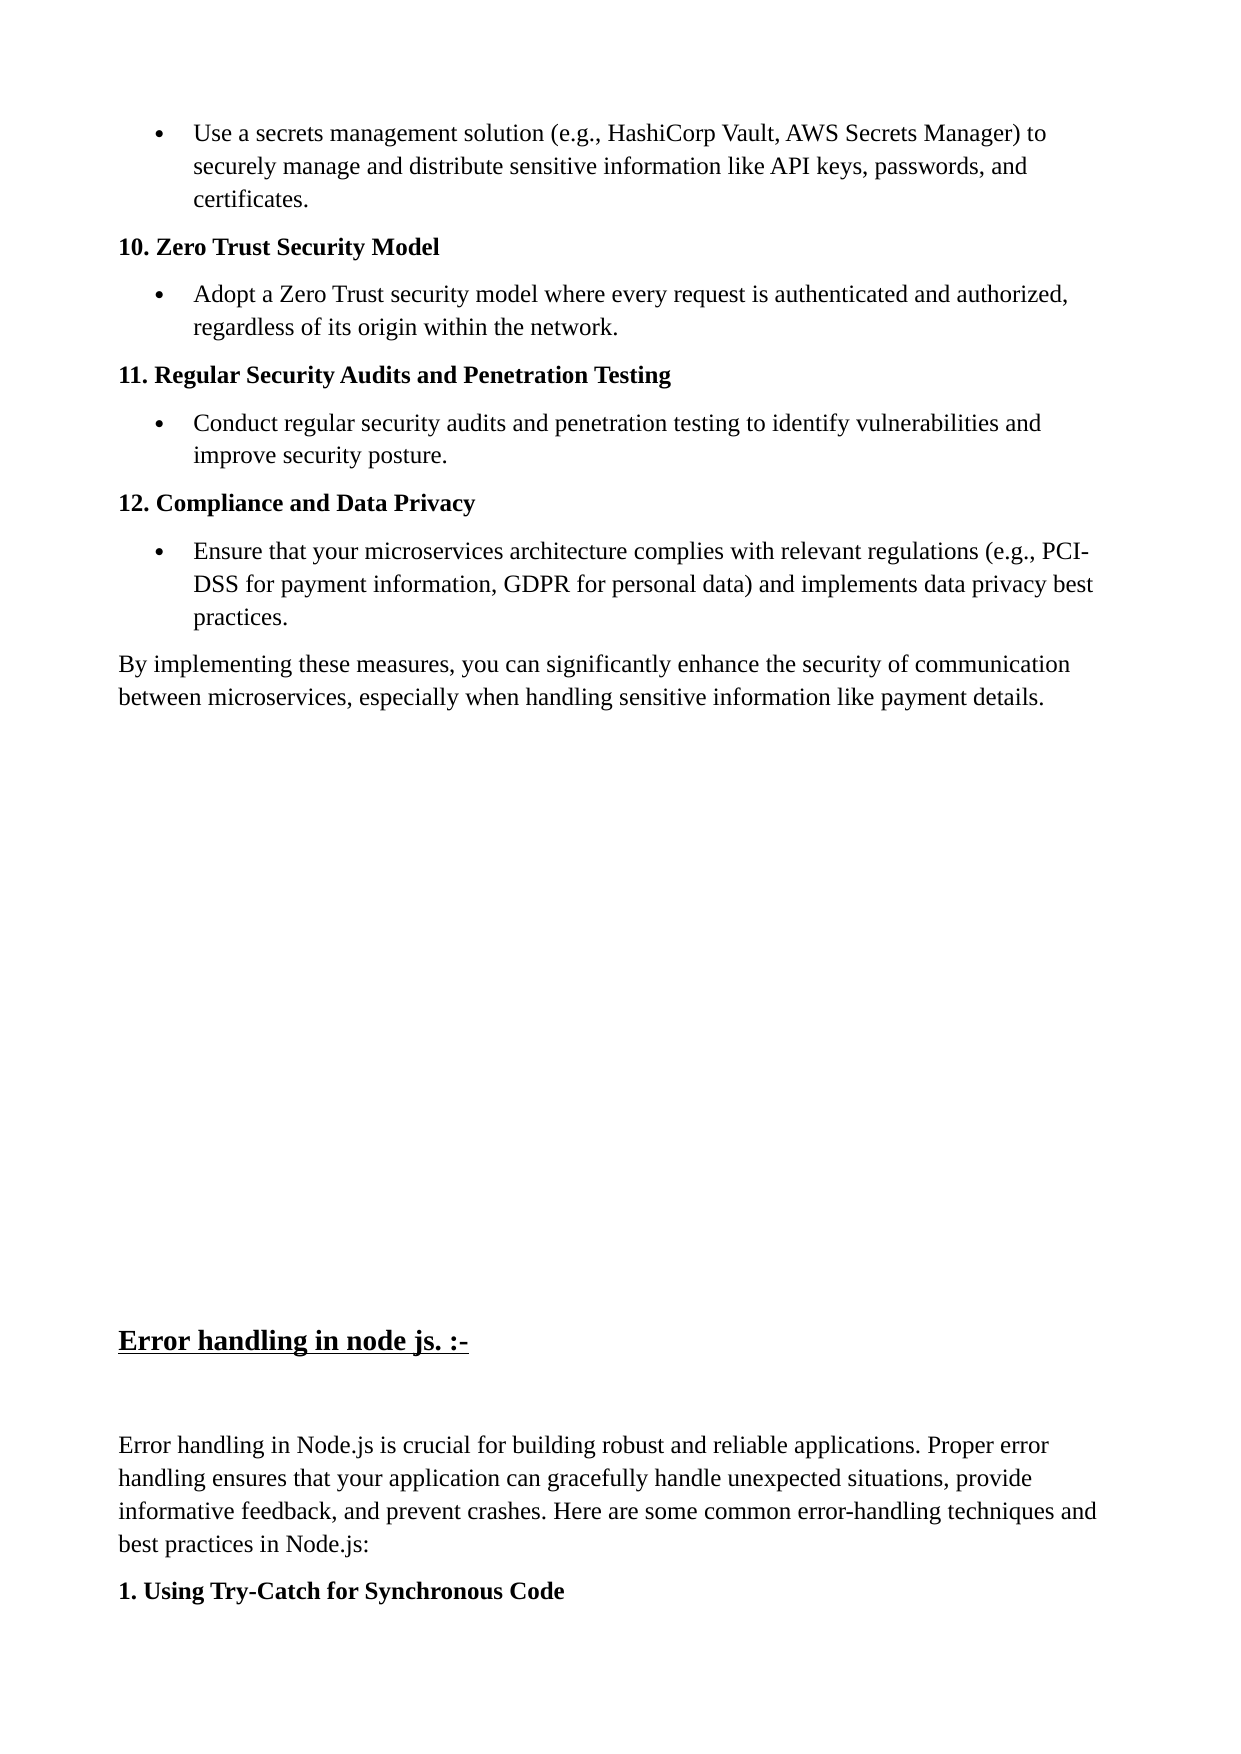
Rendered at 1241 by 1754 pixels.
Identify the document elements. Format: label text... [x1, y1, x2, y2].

text 10. Zero Trust Security Model [118, 232, 1122, 261]
text Error handling in Node.js is crucial for building robust and reliable applications. Proper error handling ensures that your application can gracefully handle unexpected situations, provide informative feedback, and prevent crashes. Here are some common error-handling techniques and best practices in Node.js: [118, 1430, 1122, 1557]
text 1. Using Try-Catch for Synchronous Code [118, 1576, 1122, 1605]
text 11. Regular Security Audits and Penetration Testing [118, 360, 1122, 389]
list Conduct regular security audits and penetration testing to identify vulnerabilities and improve security posture. [156, 408, 1122, 469]
list Use a secrets management solution (e.g., HashiCorp Vault, AWS Secrets Manager) to securely manage and distribute sensitive information like API keys, passwords, and certificates. [156, 118, 1122, 213]
list Adopt a Zero Trust security model where every request is authenticated and authorized, regardless of its origin within the network. [156, 279, 1122, 341]
list Ensure that your microservices architecture complies with relevant regulations (e.g., PCI-DSS for payment information, GDPR for personal data) and implements data privacy best practices. [156, 536, 1122, 631]
text Error handling in node js. :- [118, 1323, 1122, 1357]
text 12. Compliance and Data Privacy [118, 488, 1122, 517]
text By implementing these measures, you can significantly enhance the security of communication between microservices, especially when handling sensitive information like payment details. [118, 649, 1122, 711]
